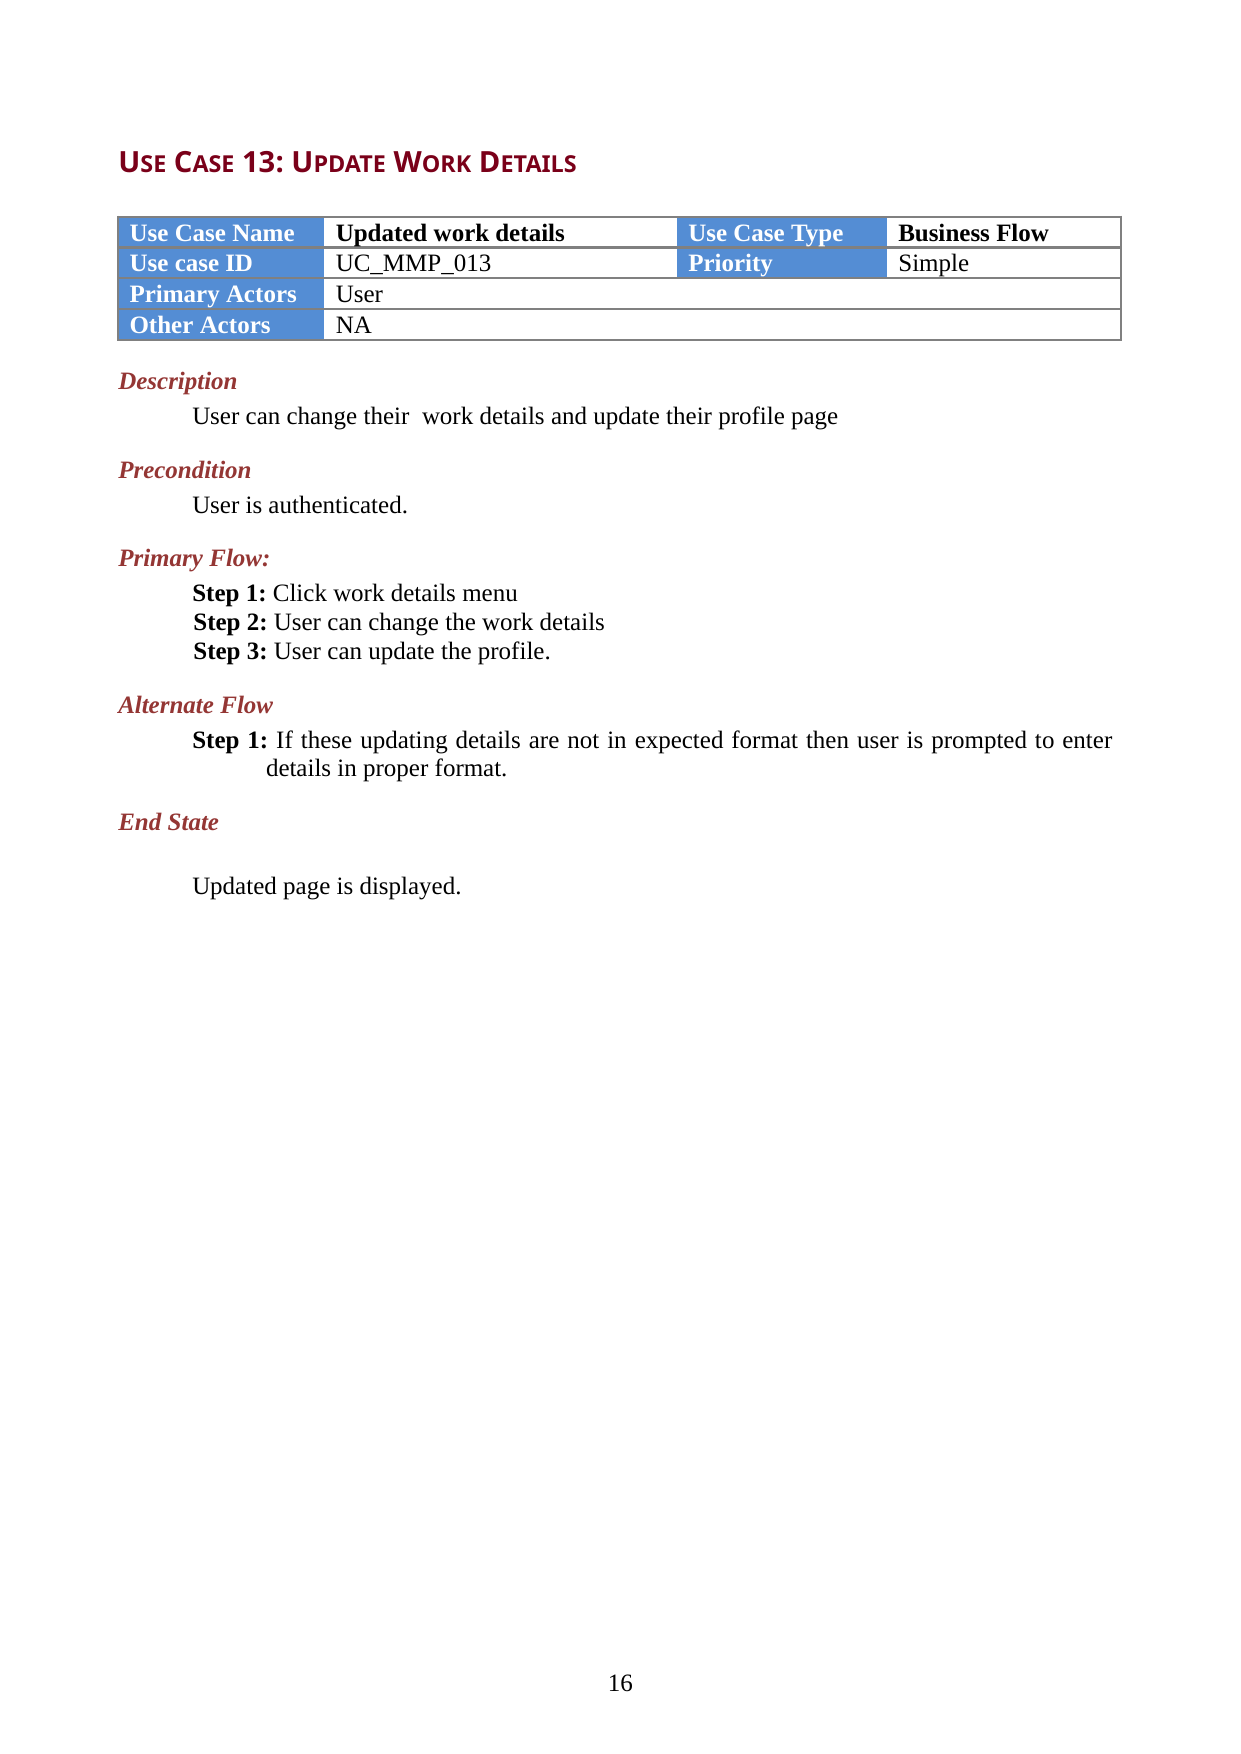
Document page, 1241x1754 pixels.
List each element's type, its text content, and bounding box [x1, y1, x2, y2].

text Step 3: User can update the profile. [193, 636, 1122, 665]
table_header Use Case Type [677, 218, 887, 246]
text Step 1: Click work details menu [118, 578, 1122, 607]
subtitle Description [118, 366, 1122, 395]
table_cell NA [324, 310, 1120, 339]
table_cell Priority [677, 249, 887, 277]
table_header Updated work details [324, 218, 677, 246]
subtitle Precondition [118, 455, 1122, 483]
text Step 2: User can change the work details [193, 607, 1122, 636]
table_header Use Case Name [119, 218, 324, 246]
table_cell Use case ID [119, 249, 324, 277]
table_cell UC_MMP_013 [324, 249, 677, 277]
table_cell Primary Actors [119, 279, 324, 308]
text Step 1: If these updating details are not in expected format then user is prompted to enter details in proper format. [118, 725, 1122, 782]
table_cell Simple [887, 249, 1120, 277]
table_cell User [324, 279, 1120, 308]
subtitle Primary Flow: [118, 543, 1122, 572]
table_header Business Flow [887, 218, 1120, 246]
text User can change their work details and update their profile page [118, 401, 1122, 430]
subtitle Alternate Flow [118, 690, 1122, 718]
table_cell Other Actors [119, 310, 324, 339]
text User is authenticated. [118, 490, 1122, 518]
subtitle Use Case 13: Update Work Details [118, 141, 1122, 181]
text Updated page is displayed. [118, 867, 1122, 901]
subtitle End State [118, 807, 1122, 836]
